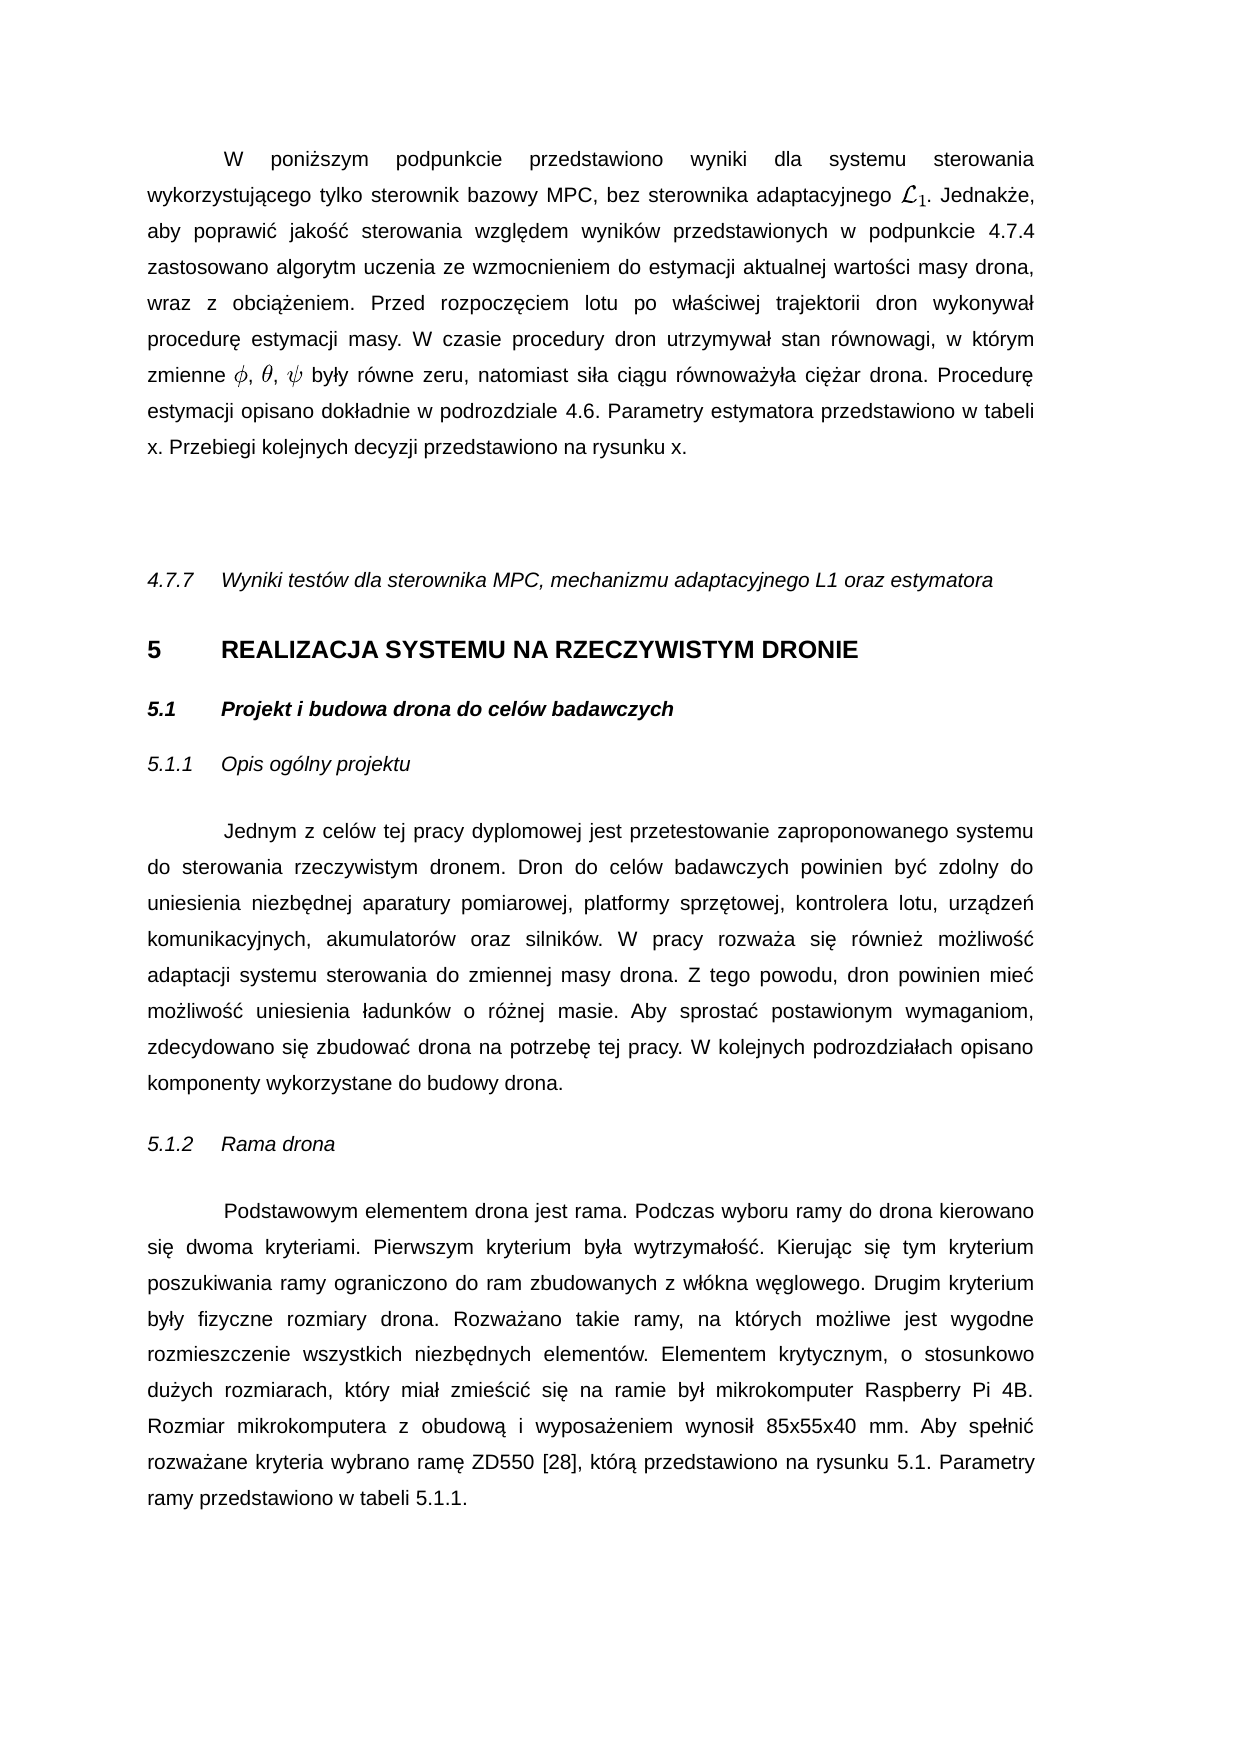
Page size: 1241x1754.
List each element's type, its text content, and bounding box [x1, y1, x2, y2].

subtitle Rama drona [147, 1131, 1035, 1155]
subtitle Wyniki testów dla sterownika MPC, mechanizmu adaptacyjnego L1 oraz estymatora [147, 568, 1035, 592]
subtitle Realizacja systemu na rzeczywistym dronie [147, 635, 1035, 664]
text Jednym z celów tej pracy dyplomowej jest przetestowanie zaproponowanego systemu do sterowania rzeczywistym dronem. Dron do celów badawczych powinien być zdolny do uniesienia niezbędnej aparatury pomiarowej, platformy sprzętowej, kontrolera lotu, urządzeń komunikacyjnych, akumulatorów oraz silników. W pracy rozważa się również możliwość adaptacji systemu sterowania do zmiennej masy drona. Z tego powodu, dron powinien mieć możliwość uniesienia ładunków o różnej masie. Aby sprostać postawionym wymaganiom, zdecydowano się zbudować drona na potrzebę tej pracy. W kolejnych podrozdziałach opisano komponenty wykorzystane do budowy drona. [147, 819, 1035, 1094]
text W poniższym podpunkcie przedstawiono wyniki dla systemu sterowania wykorzystującego tylko sterownik bazowy MPC, bez sterownika adaptacyjnego . Jednakże, aby poprawić jakość sterowania względem wyników przedstawionych w podpunkcie 4.7.4 zastosowano algorytm uczenia ze wzmocnieniem do estymacji aktualnej wartości masy drona, wraz z obciążeniem. Przed rozpoczęciem lotu po właściwej trajektorii dron wykonywał procedurę estymacji masy. W czasie procedury dron utrzymywał stan równowagi, w którym zmienne , , były równe zeru, natomiast siła ciągu równoważyła ciężar drona. Procedurę estymacji opisano dokładnie w podrozdziale 4.6. Parametry estymatora przedstawiono w tabeli x. Przebiegi kolejnych decyzji przedstawiono na rysunku x. [147, 147, 1035, 459]
text Podstawowym elementem drona jest rama. Podczas wyboru ramy do drona kierowano się dwoma kryteriami. Pierwszym kryterium była wytrzymałość. Kierując się tym kryterium poszukiwania ramy ograniczono do ram zbudowanych z włókna węglowego. Drugim kryterium były fizyczne rozmiary drona. Rozważano takie ramy, na których możliwe jest wygodne rozmieszczenie wszystkich niezbędnych elementów. Elementem krytycznym, o stosunkowo dużych rozmiarach, który miał zmieścić się na ramie był mikrokomputer Raspberry Pi 4B. Rozmiar mikrokomputera z obudową i wyposażeniem wynosił 85x55x40 mm. Aby spełnić rozważane kryteria wybrano ramę ZD550 [28], którą przedstawiono na rysunku 5.1. Parametry ramy przedstawiono w tabeli 5.1.1. [147, 1198, 1035, 1510]
subtitle Opis ogólny projektu [147, 752, 1035, 776]
subtitle Projekt i budowa drona do celów badawczych [147, 697, 1035, 721]
